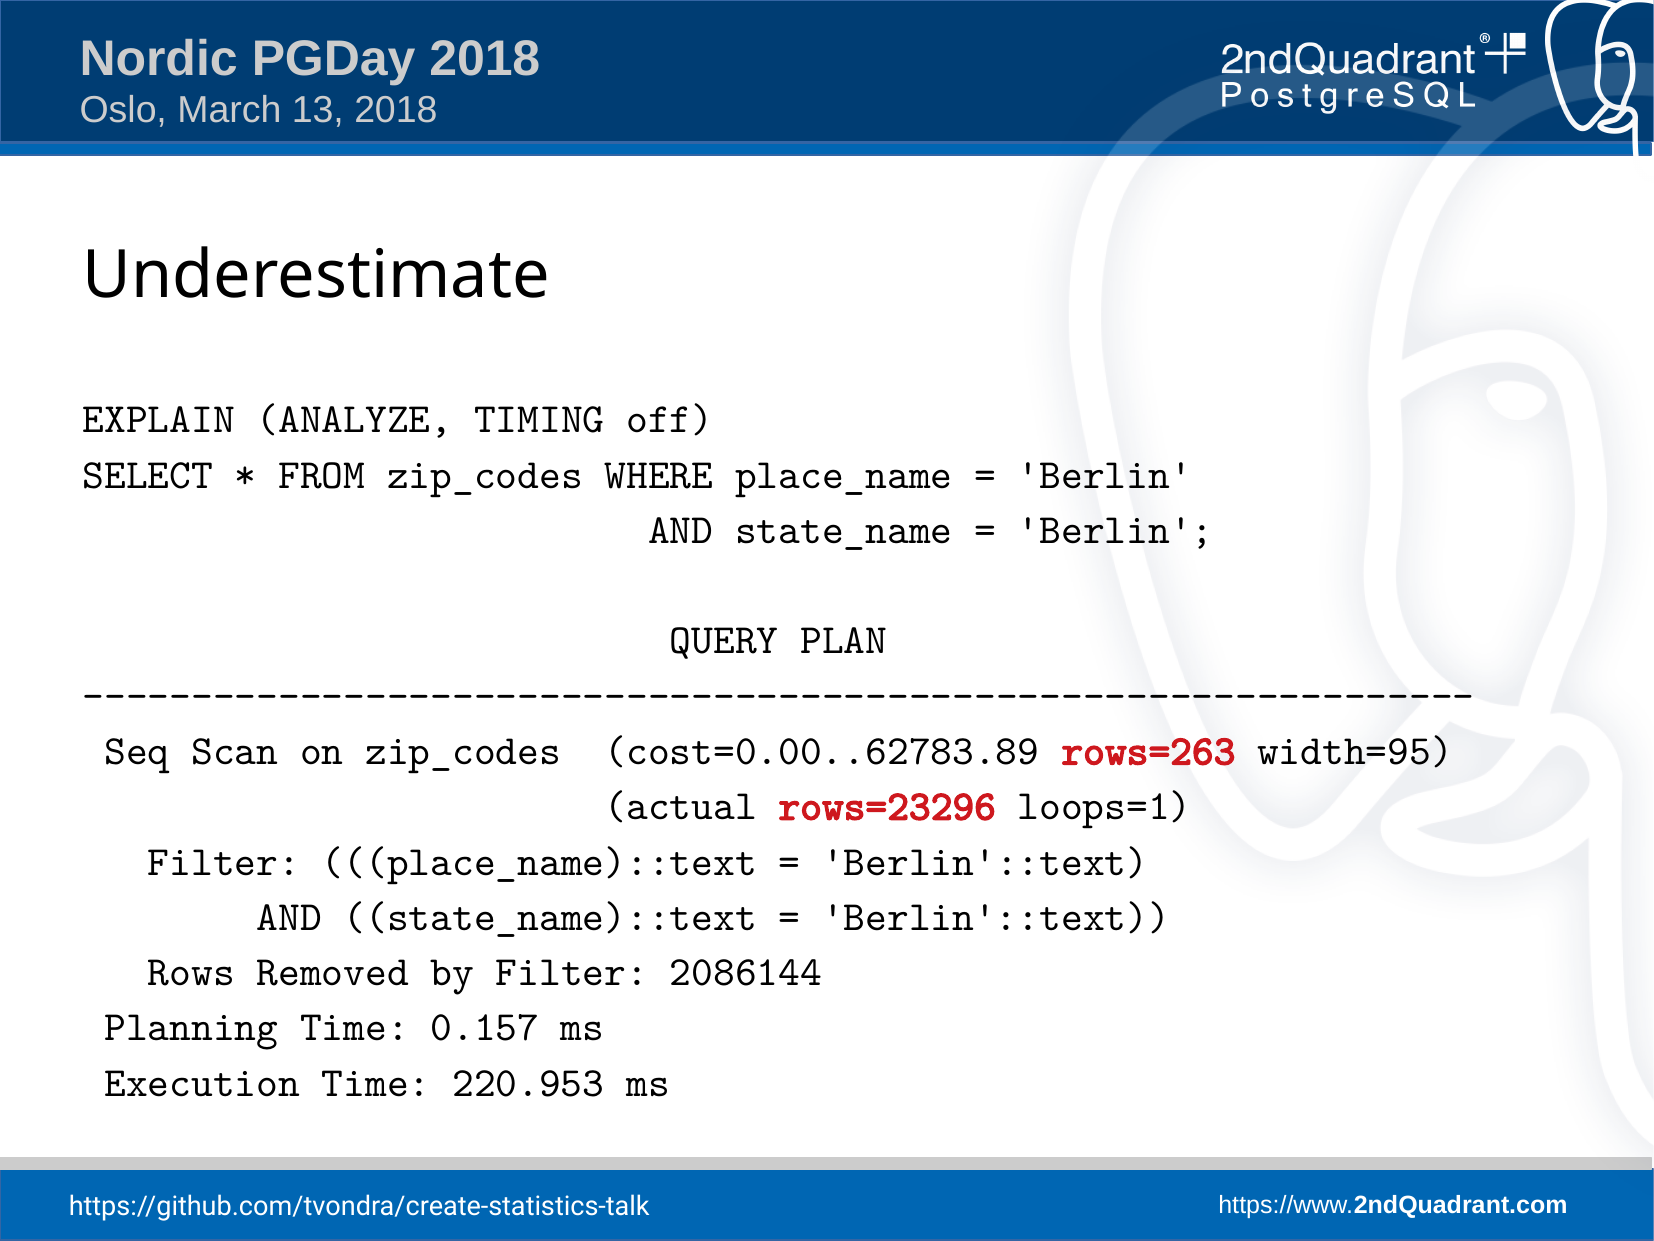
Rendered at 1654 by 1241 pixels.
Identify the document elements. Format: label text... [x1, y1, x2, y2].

list EXPLAIN (ANALYZE, TIMING off) SELECT * FROM zip_codes WHERE place_name = 'Berlin' AND state_name = 'Berlin'; QUERY PLAN ---------------------------------------------------------------- Seq Scan on zip_codes (cost=0.00..62783.89 rows=263 width=95) (actual rows=23296 loops=1) Filter: (((place_name)::text = 'Berlin'::text) AND ((state_name)::text = 'Berlin'::text)) Rows Removed by Filter: 2086144 Planning Time: 0.157 ms Execution Time: 220.953 ms [82, 390, 1571, 1110]
picture [632, 0, 1654, 1241]
title Underestimate [82, 167, 1571, 375]
